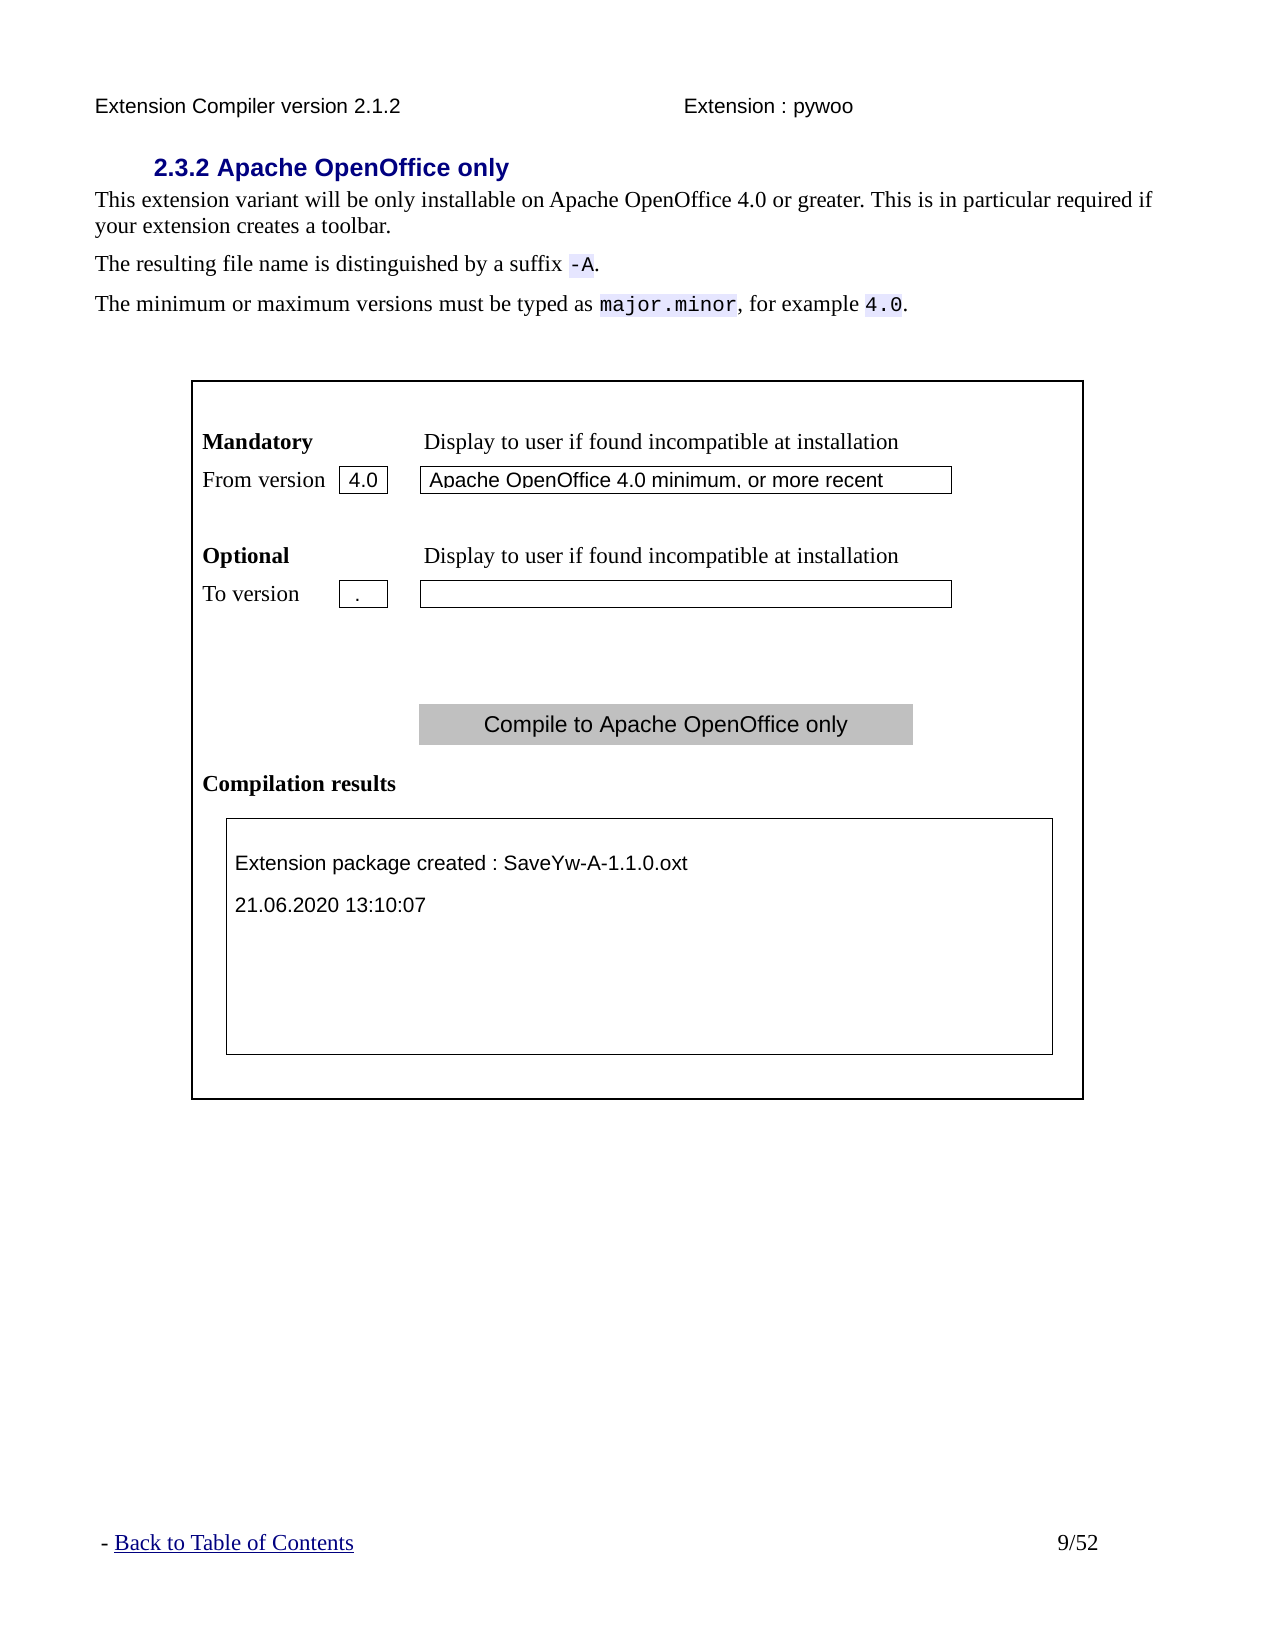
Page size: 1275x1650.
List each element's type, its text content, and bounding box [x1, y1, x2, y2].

text Compilation results [202, 771, 1073, 796]
text The resulting file name is distinguished by a suffix -A. [94, 251, 1181, 278]
text [952, 581, 1073, 606]
text [388, 581, 420, 606]
subtitle Apache OpenOffice only [153, 153, 1181, 181]
text Mandatory Display to user if found incompatible at installation [202, 429, 1073, 454]
text This extension variant will be only installable on Apache OpenOffice 4.0 or greater. This is in particular required if your extension creates a toolbar. [94, 187, 1181, 238]
text [388, 467, 420, 492]
text The minimum or maximum versions must be typed as major.minor, for example 4.0. [94, 290, 1181, 317]
text [952, 467, 1073, 492]
text Optional Display to user if found incompatible at installation [202, 543, 1073, 568]
text From version [202, 467, 339, 492]
text To version [202, 581, 339, 606]
